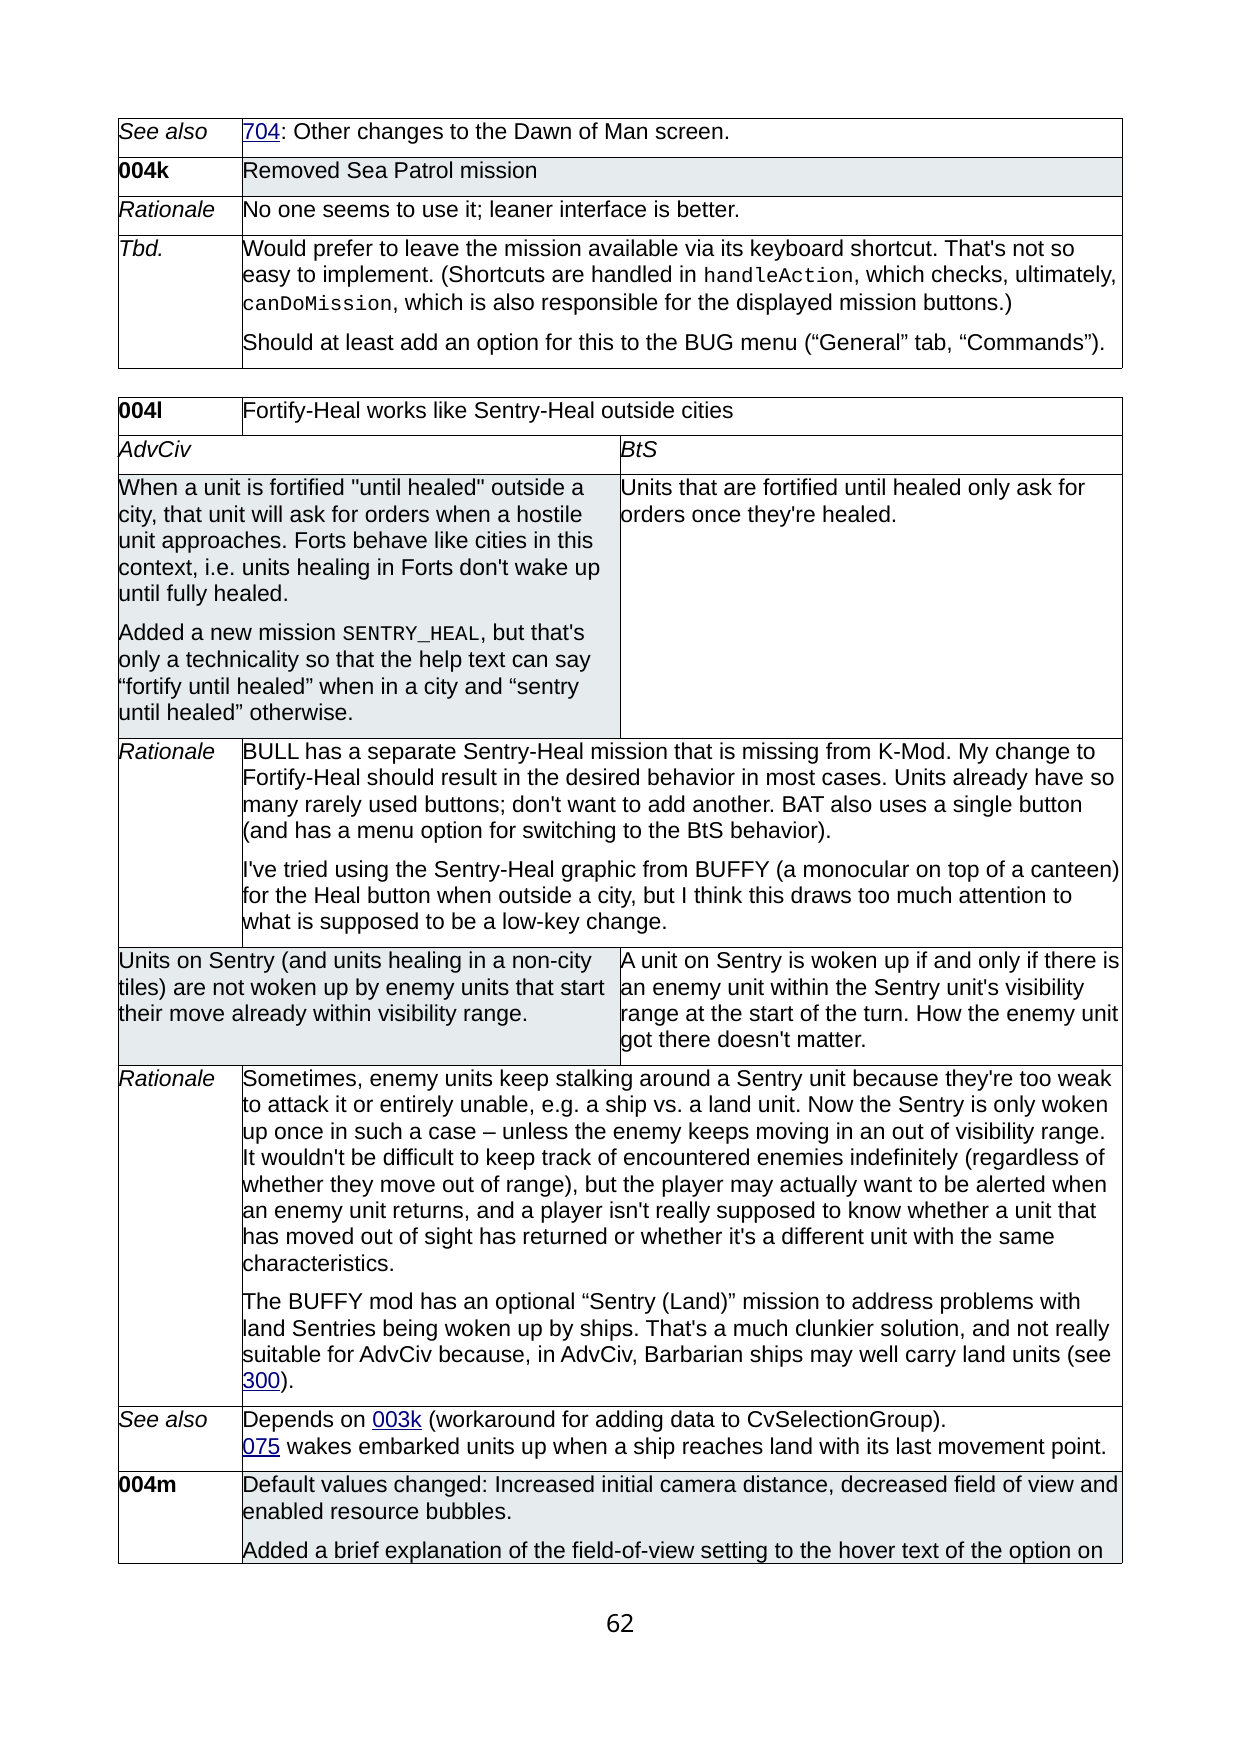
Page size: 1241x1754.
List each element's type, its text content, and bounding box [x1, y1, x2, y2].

table_header Fortify-Heal works like Sentry-Heal outside cities [243, 398, 1122, 435]
table_cell Rationale [119, 1066, 242, 1406]
table_cell Rationale [119, 197, 242, 235]
table_cell Rationale [119, 739, 242, 947]
table_cell 004k [119, 158, 242, 196]
table_cell 004m [119, 1472, 242, 1563]
table_cell A unit on Sentry is woken up if and only if there is an enemy unit within the Sentry unit's visibility range at the start of the turn. How the enemy unit got there doesn't matter. [621, 948, 1122, 1065]
table_cell Sometimes, enemy units keep stalking around a Sentry unit because they're too weak to attack it or entirely unable, e.g. a ship vs. a land unit. Now the Sentry is only woken up once in such a case – unless the enemy keeps moving in an out of visibility range. It wouldn't be difficult to keep track of encountered enemies indefinitely (regardless of whether they move out of range), but the player may actually want to be alerted when an enemy unit returns, and a player isn't really supposed to know whether a unit that has moved out of sight has returned or whether it's a different unit with the same characteristics. The BUFFY mod has an optional “Sentry (Land)” mission to address problems with land Sentries being woken up by ships. That's a much clunkier solution, and not really suitable for AdvCiv because, in AdvCiv, Barbarian ships may well carry land units (see 300). [243, 1066, 1122, 1406]
table_cell Removed Sea Patrol mission [243, 158, 1122, 196]
table_cell BtS [621, 436, 1122, 474]
table_cell BULL has a separate Sentry-Heal mission that is missing from K-Mod. My change to Fortify-Heal should result in the desired behavior in most cases. Units already have so many rarely used buttons; don't want to add another. BAT also uses a single button (and has a menu option for switching to the BtS behavior). I've tried using the Sentry-Heal graphic from BUFFY (a monocular on top of a canteen) for the Heal button when outside a city, but I think this draws too much attention to what is supposed to be a low-key change. [243, 739, 1122, 947]
table_cell Default values changed: Increased initial camera distance, decreased field of view and enabled resource bubbles. Added a brief explanation of the field-of-view setting to the hover text of the option on [243, 1472, 1122, 1563]
table_cell See also [119, 119, 242, 157]
table_cell Units that are fortified until healed only ask for orders once they're healed. [621, 475, 1122, 738]
table_cell See also [119, 1407, 242, 1471]
table_cell Units on Sentry (and units healing in a non-city tiles) are not woken up by enemy units that start their move already within visibility range. [119, 948, 620, 1065]
table_cell No one seems to use it; leaner interface is better. [243, 197, 1122, 235]
table_header 004l [119, 398, 242, 435]
table_cell 704: Other changes to the Dawn of Man screen. [243, 119, 1122, 157]
table_cell Tbd. [119, 236, 242, 368]
table_cell Would prefer to leave the mission available via its keyboard shortcut. That's not so easy to implement. (Shortcuts are handled in handleAction, which checks, ultimately, canDoMission, which is also responsible for the displayed mission buttons.) Should at least add an option for this to the BUG menu (“General” tab, “Commands”). [243, 236, 1122, 368]
table_cell Depends on 003k (workaround for adding data to CvSelectionGroup). 075 wakes embarked units up when a ship reaches land with its last movement point. [243, 1407, 1122, 1471]
table_cell AdvCiv [119, 436, 620, 474]
table_cell When a unit is fortified "until healed" outside a city, that unit will ask for orders when a hostile unit approaches. Forts behave like cities in this context, i.e. units healing in Forts don't wake up until fully healed. Added a new mission SENTRY_HEAL, but that's only a technicality so that the help text can say “fortify until healed” when in a city and “sentry until healed” otherwise. [119, 475, 620, 738]
